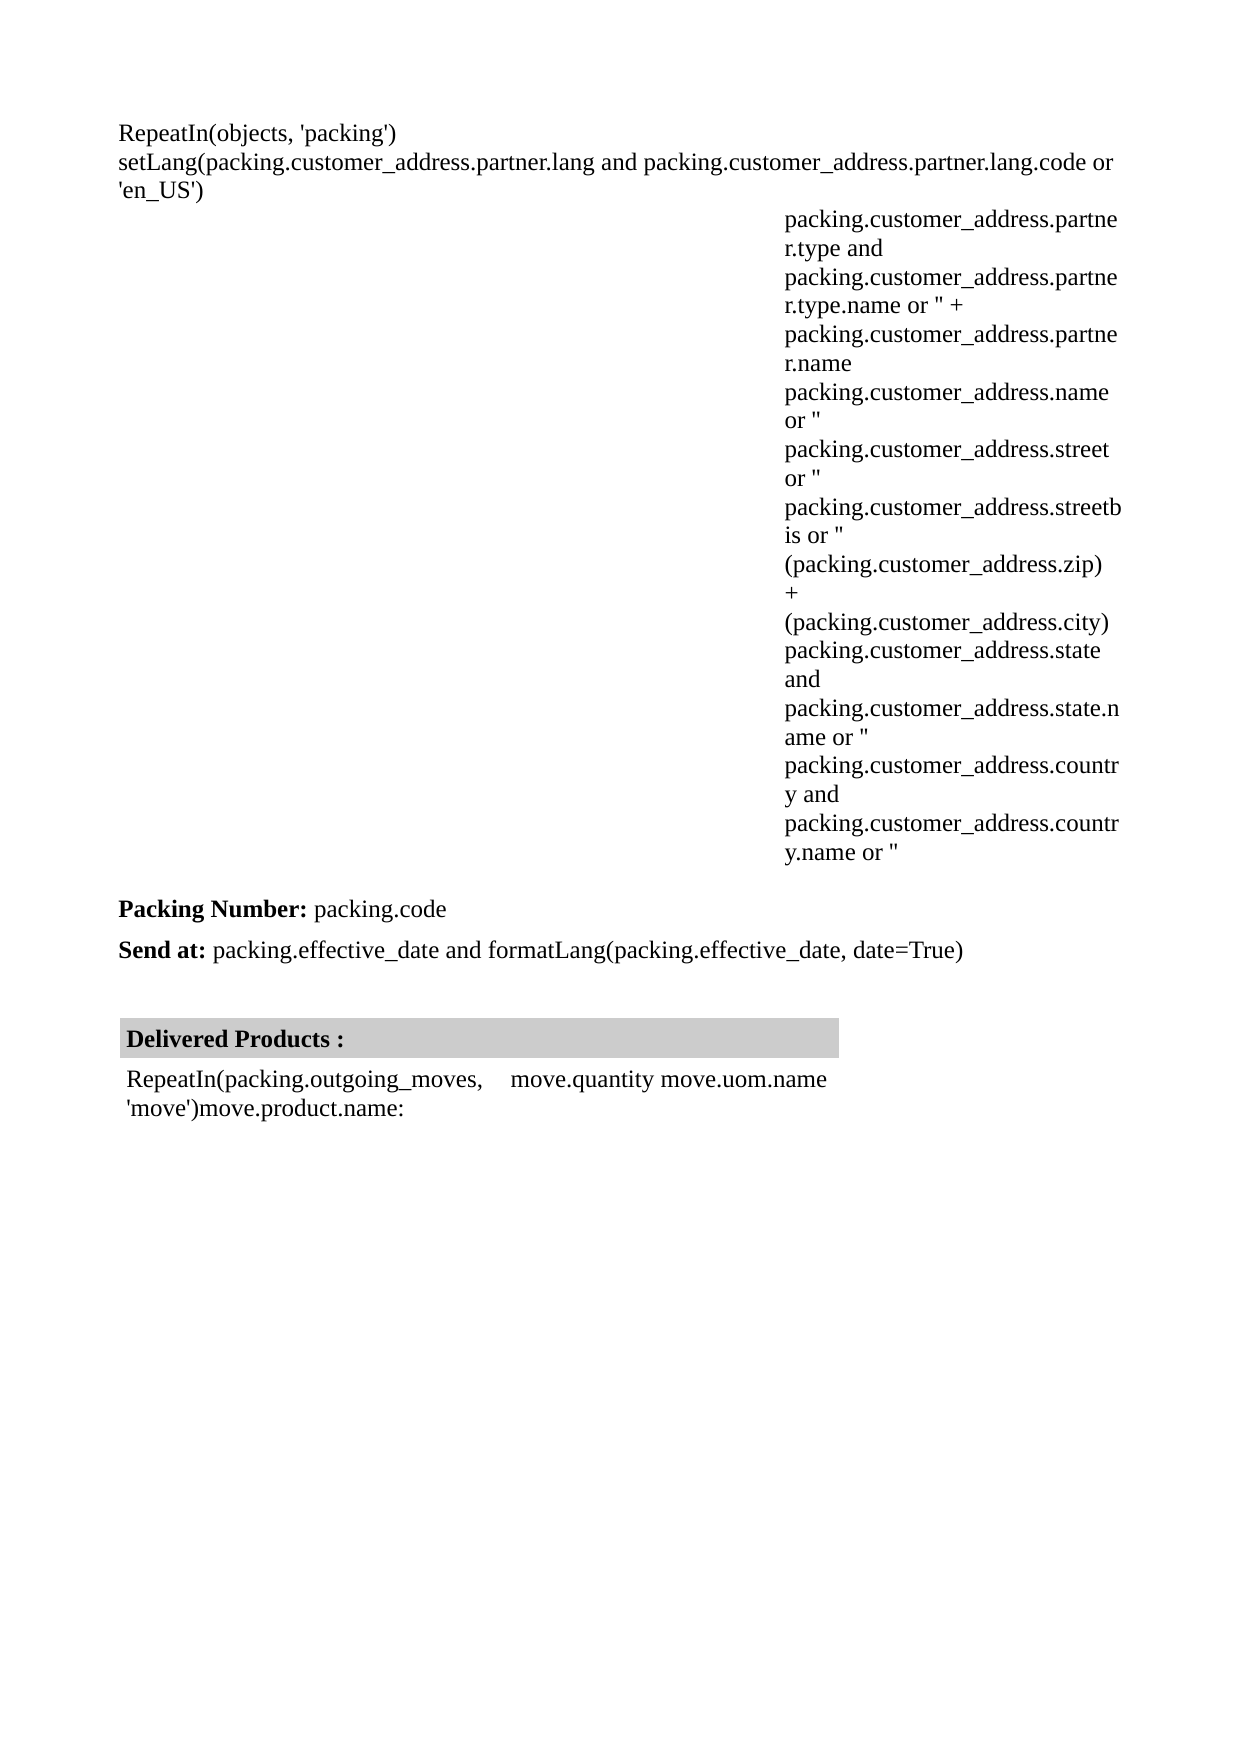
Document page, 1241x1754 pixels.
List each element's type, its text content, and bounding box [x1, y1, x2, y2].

text packing.customer_address.state and packing.customer_address.state.name or '' [784, 636, 1122, 751]
text packing.customer_address.partner.type and packing.customer_address.partner.type.name or '' + packing.customer_address.partner.name [784, 204, 1122, 377]
table_cell RepeatIn(packing.outgoing_moves, 'move')move.product.name: [120, 1058, 504, 1127]
table_cell move.quantity move.uom.name [505, 1058, 839, 1127]
text (packing.customer_address.zip) + (packing.customer_address.city) [784, 549, 1122, 636]
text Packing Number: packing.code [118, 894, 1122, 923]
text packing.customer_address.streetbis or '' [784, 492, 1122, 549]
text setLang(packing.customer_address.partner.lang and packing.customer_address.partner.lang.code or 'en_US') [118, 147, 1122, 204]
text packing.customer_address.name or '' [784, 377, 1122, 434]
text packing.customer_address.country and packing.customer_address.country.name or '' [784, 751, 1122, 866]
text RepeatIn(objects, 'packing') [118, 118, 1122, 147]
table_header Delivered Products : [120, 1018, 839, 1058]
text packing.customer_address.street or '' [784, 434, 1122, 492]
text Send at: packing.effective_date and formatLang(packing.effective_date, date=True) [118, 936, 1122, 964]
